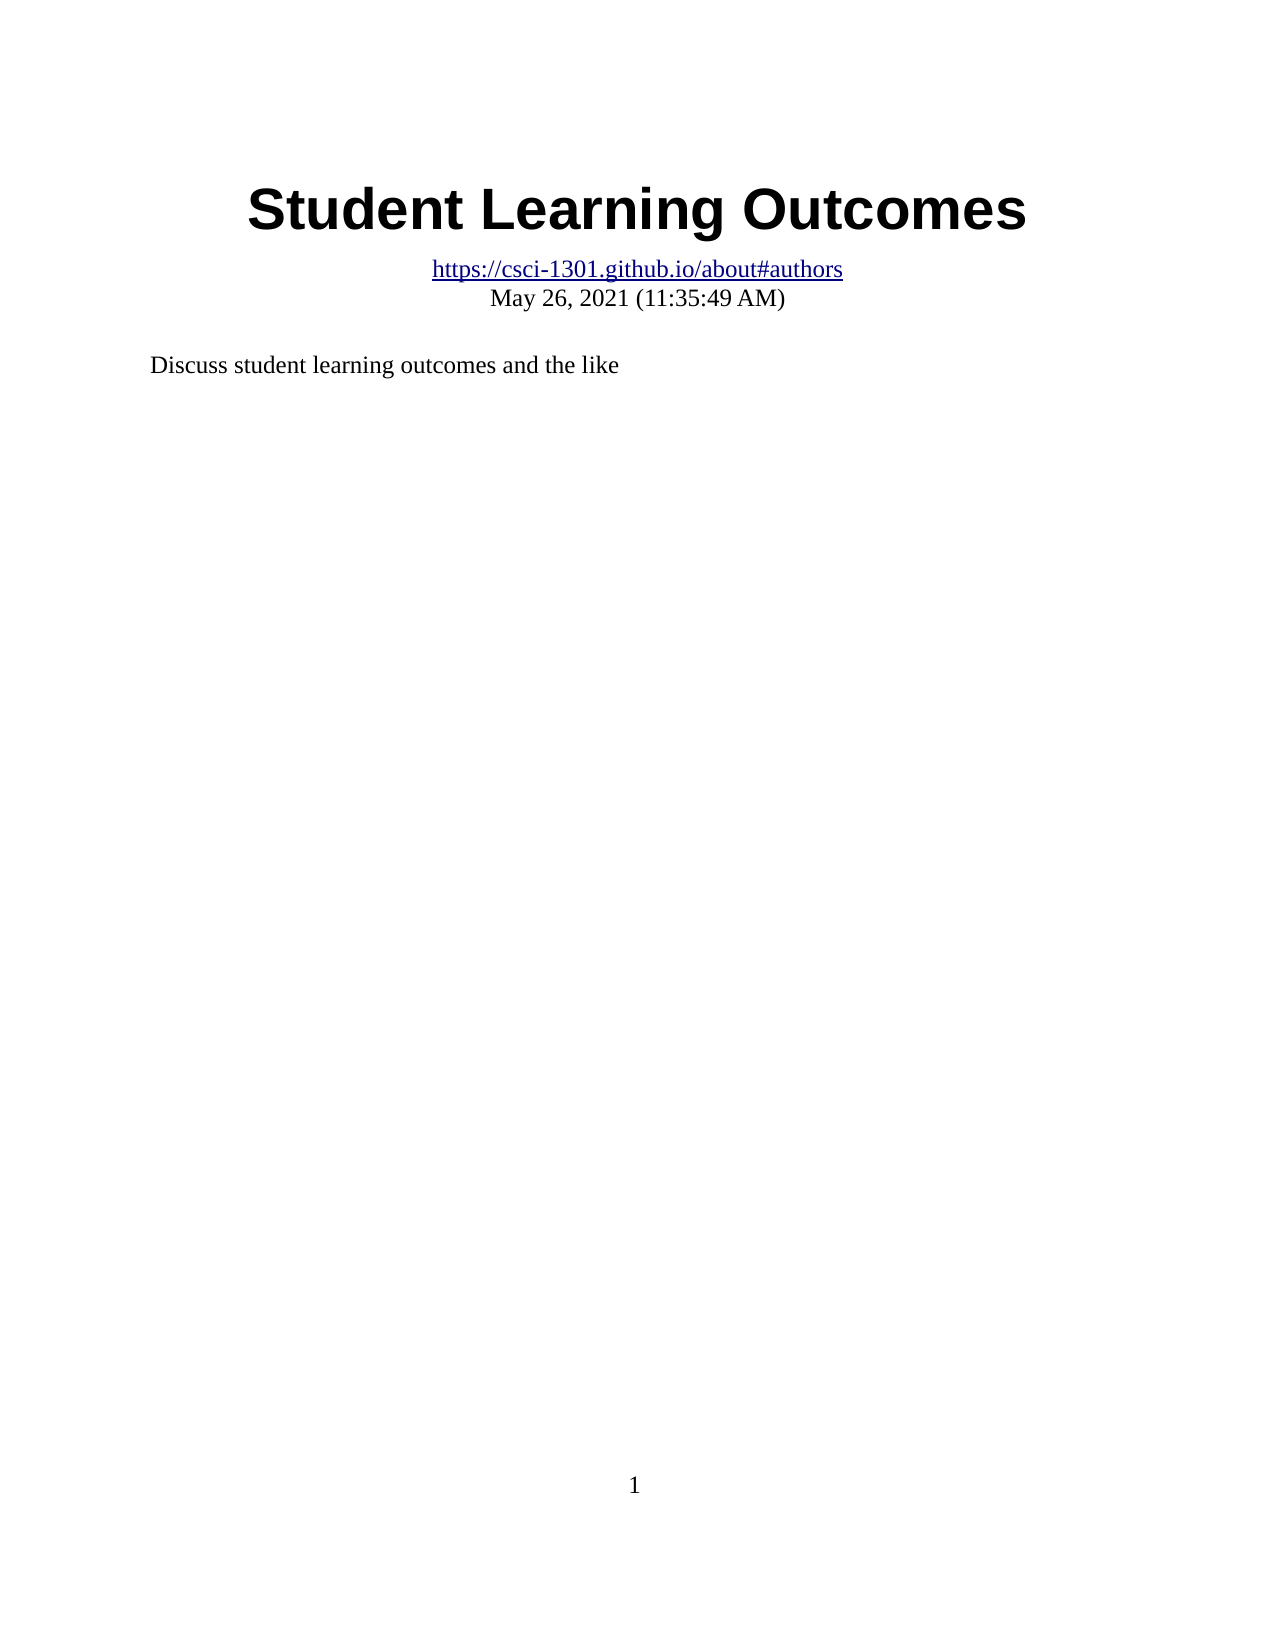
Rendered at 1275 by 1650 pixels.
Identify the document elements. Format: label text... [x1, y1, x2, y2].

text May 26, 2021 (11:35:49 AM) [150, 283, 1125, 312]
text Discuss student learning outcomes and the like [150, 350, 1125, 378]
text https://csci-1301.github.io/about#authors [150, 254, 1125, 283]
title Student Learning Outcomes [150, 175, 1125, 242]
